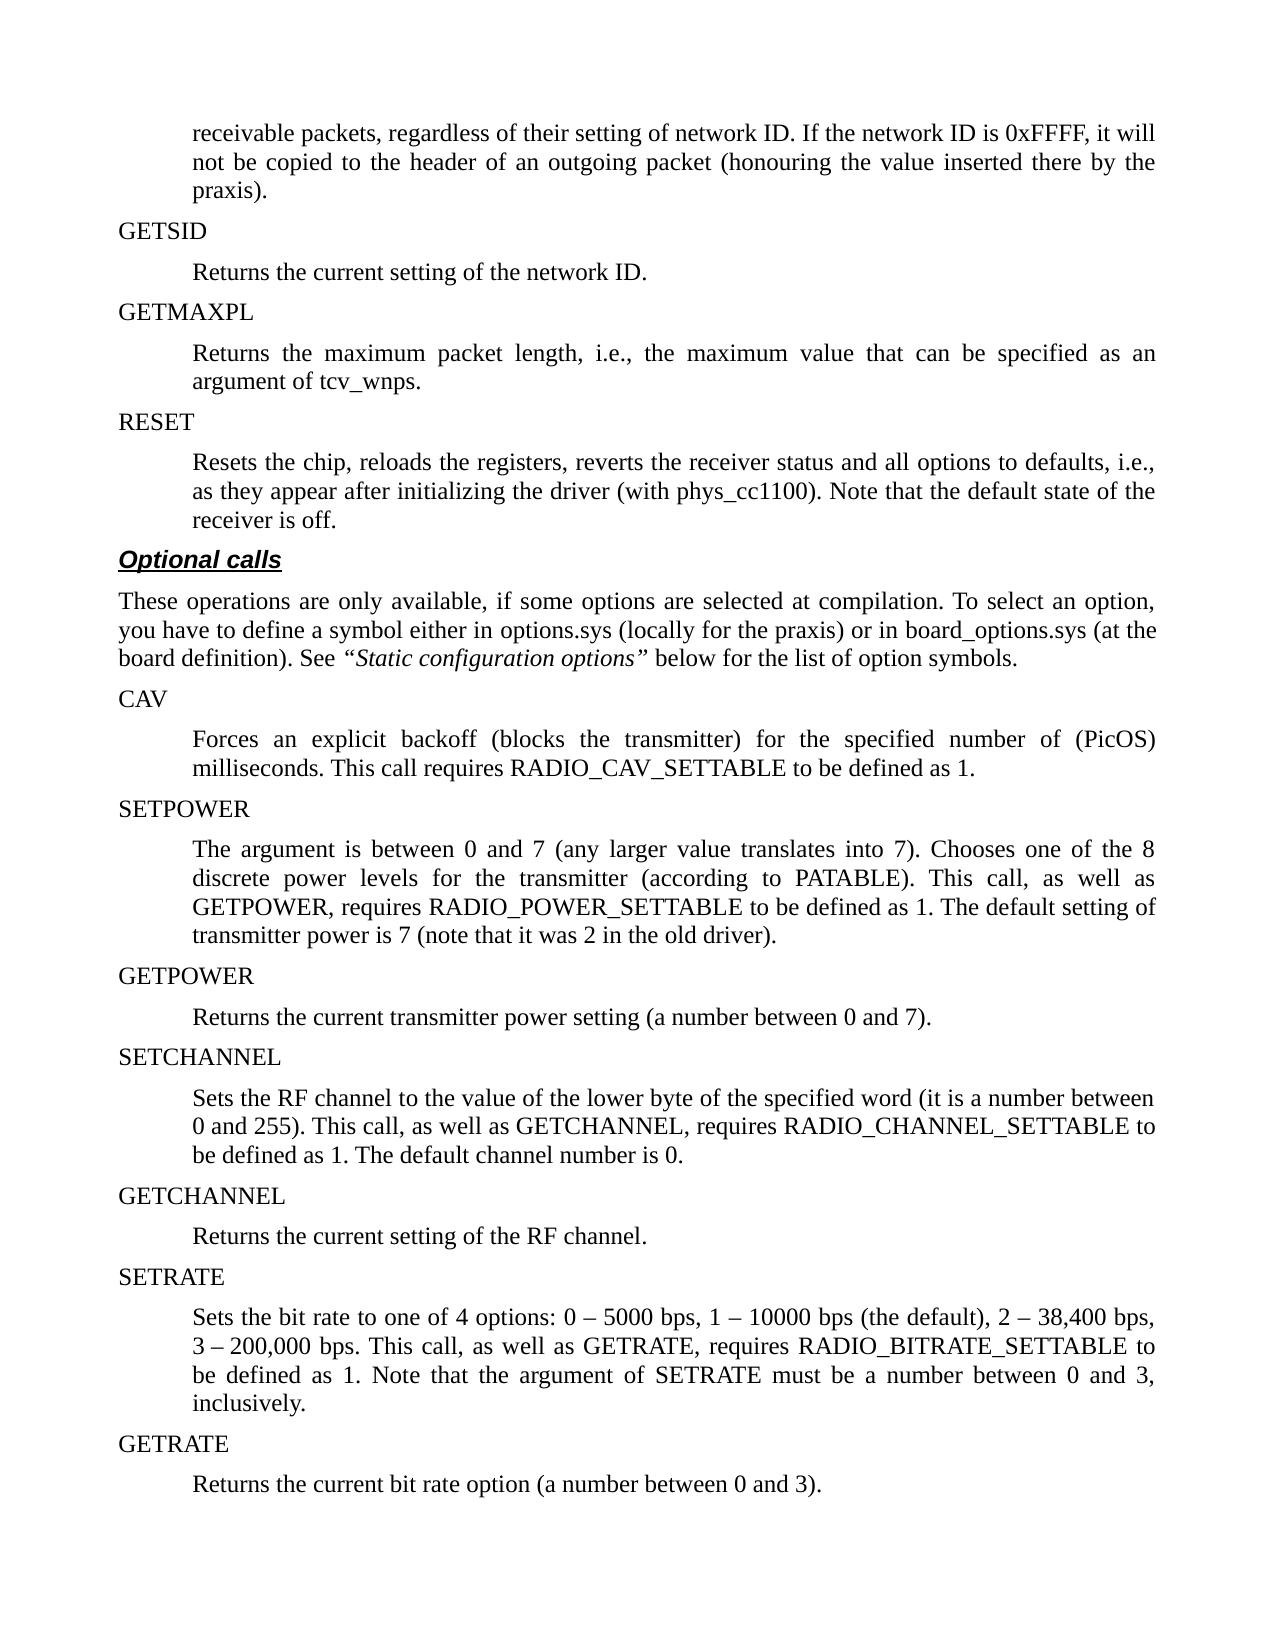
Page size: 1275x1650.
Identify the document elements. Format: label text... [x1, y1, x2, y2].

subtitle Optional calls [118, 546, 1157, 574]
text GETMAXPL [118, 297, 1157, 326]
text RESET [118, 407, 1157, 436]
text The argument is between 0 and 7 (any larger value translates into 7). Chooses one of the 8 discrete power levels for the transmitter (according to PATABLE). This call, as well as GETPOWER, requires RADIO_POWER_SETTABLE to be defined as 1. The default setting of transmitter power is 7 (note that it was 2 in the old driver). [192, 834, 1157, 949]
text Returns the current setting of the network ID. [192, 257, 1157, 285]
text SETPOWER [118, 794, 1157, 823]
text SETCHANNEL [118, 1042, 1157, 1071]
text Sets the RF channel to the value of the lower byte of the specified word (it is a number between 0 and 255). This call, as well as GETCHANNEL, requires RADIO_CHANNEL_SETTABLE to be defined as 1. The default channel number is 0. [192, 1083, 1157, 1169]
text GETRATE [118, 1429, 1157, 1458]
text GETSID [118, 216, 1157, 245]
text GETCHANNEL [118, 1181, 1157, 1209]
text Sets the bit rate to one of 4 options: 0 – 5000 bps, 1 – 10000 bps (the default), 2 – 38,400 bps, 3 – 200,000 bps. This call, as well as GETRATE, requires RADIO_BITRATE_SETTABLE to be defined as 1. Note that the argument of SETRATE must be a number between 0 and 3, inclusively. [192, 1302, 1157, 1417]
text receivable packets, regardless of their setting of network ID. If the network ID is 0xFFFF, it will not be copied to the header of an outgoing packet (honouring the value inserted there by the praxis). [192, 118, 1157, 204]
text Resets the chip, reloads the registers, reverts the receiver status and all options to defaults, i.e., as they appear after initializing the driver (with phys_cc1100). Note that the default state of the receiver is off. [192, 447, 1157, 534]
text Returns the current transmitter power setting (a number between 0 and 7). [192, 1002, 1157, 1030]
text Returns the current bit rate option (a number between 0 and 3). [192, 1469, 1157, 1498]
text CAV [118, 684, 1157, 713]
text Forces an explicit backoff (blocks the transmitter) for the specified number of (PicOS) milliseconds. This call requires RADIO_CAV_SETTABLE to be defined as 1. [192, 724, 1157, 782]
text These operations are only available, if some options are selected at compilation. To select an option, you have to define a symbol either in options.sys (locally for the praxis) or in board_options.sys (at the board definition). See “Static configuration options” below for the list of option symbols. [118, 586, 1157, 672]
text Returns the current setting of the RF channel. [192, 1221, 1157, 1250]
text SETRATE [118, 1262, 1157, 1291]
text GETPOWER [118, 961, 1157, 990]
text Returns the maximum packet length, i.e., the maximum value that can be specified as an argument of tcv_wnps. [192, 338, 1157, 395]
